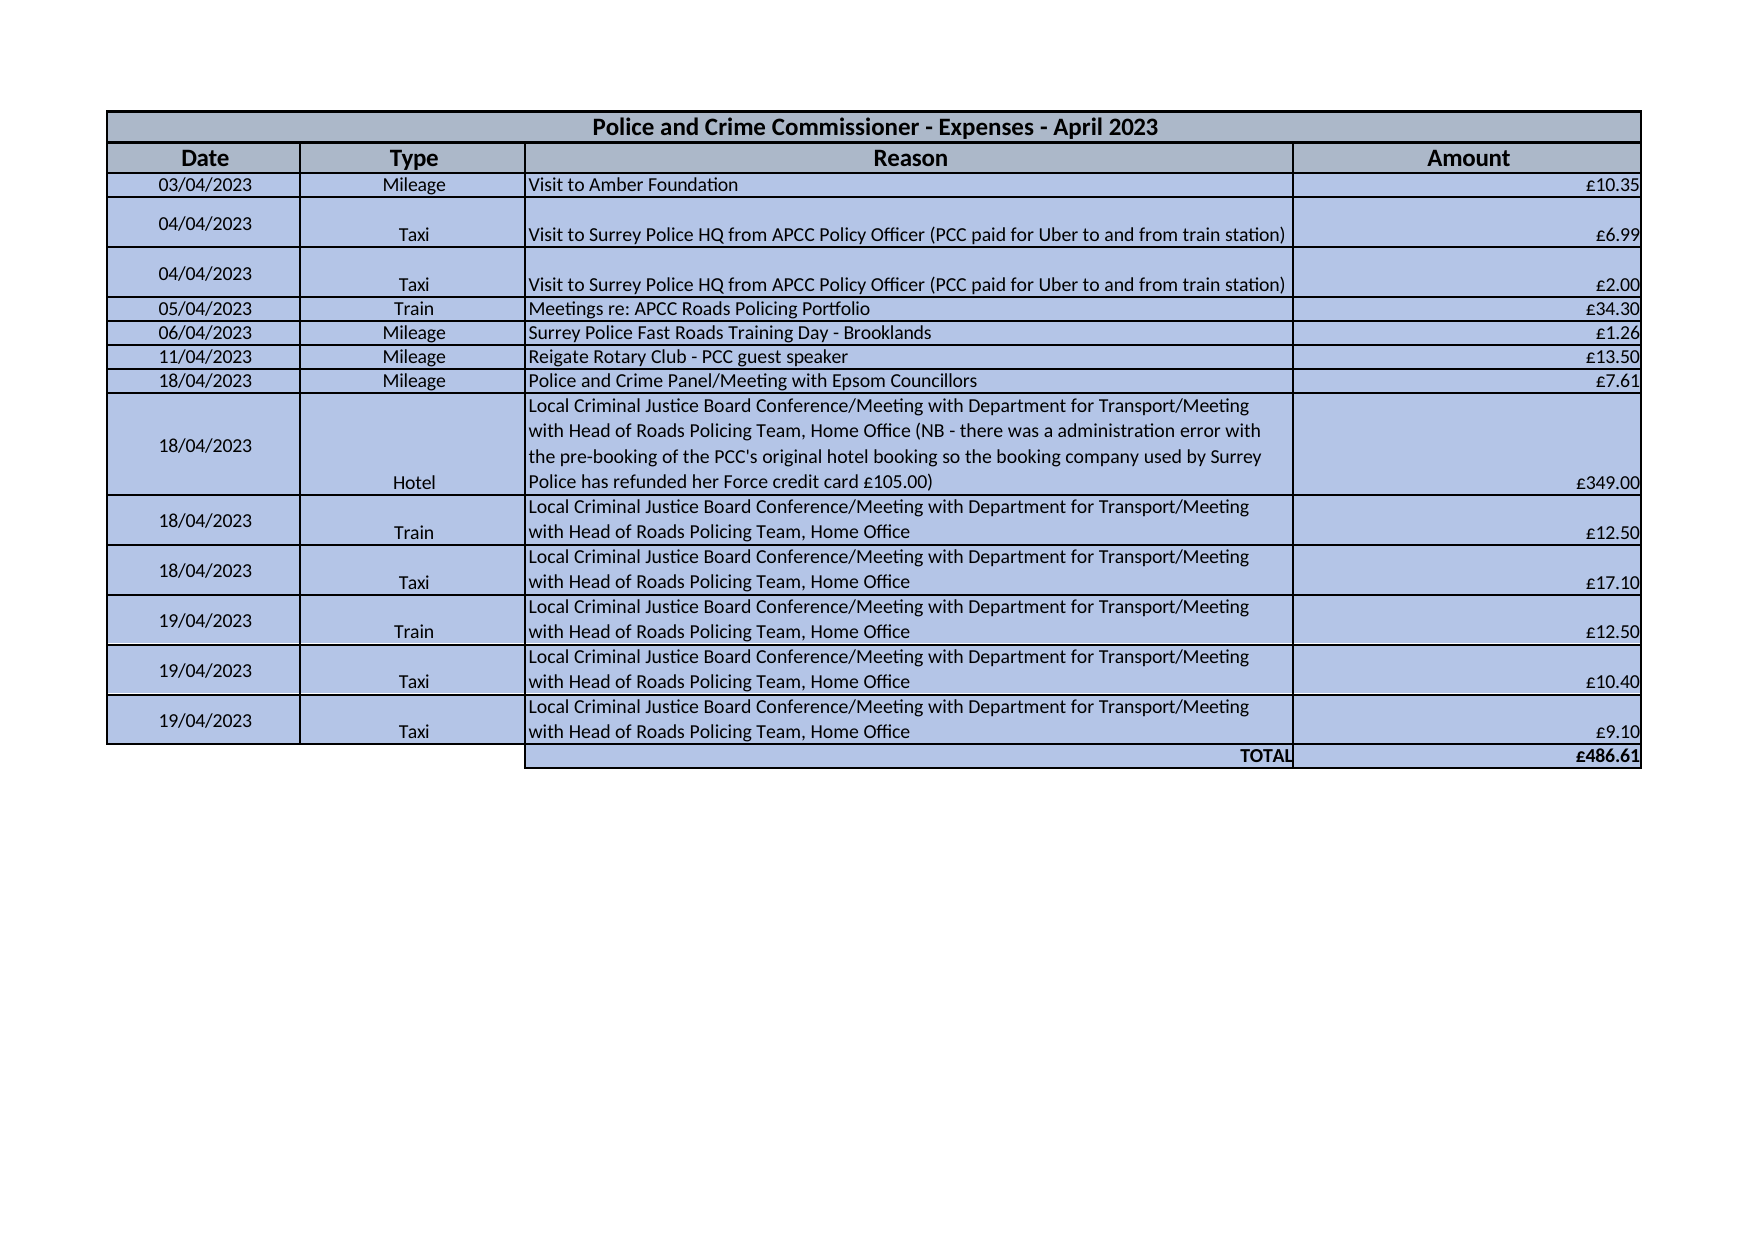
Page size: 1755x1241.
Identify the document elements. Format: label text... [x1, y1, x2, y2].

table_cell 03/04/2023 [108, 174, 299, 196]
table_cell £17.10 [1294, 546, 1640, 594]
table_cell £10.40 [1294, 646, 1640, 693]
table_cell Surrey Police Fast Roads Training Day - Brooklands [526, 322, 1292, 344]
table_cell Local Criminal Justice Board Conference/Meeting with Department for Transport/Meeting with Head of Roads Policing Team, Home Office [526, 696, 1292, 743]
table_cell £12.50 [1294, 596, 1640, 643]
table_cell Train [301, 298, 524, 320]
table_cell Train [301, 496, 524, 544]
table_cell £486.61 [1294, 745, 1640, 767]
table_cell 18/04/2023 [108, 496, 299, 544]
table_cell 19/04/2023 [108, 596, 299, 643]
table_cell 19/04/2023 [108, 646, 299, 693]
table_cell TOTAL [526, 745, 1292, 767]
table_cell 06/04/2023 [108, 322, 299, 344]
table_cell £12.50 [1294, 496, 1640, 544]
table_cell Mileage [301, 370, 524, 392]
table_cell Police and Crime Panel/Meeting with Epsom Councillors [526, 370, 1292, 392]
table_cell 19/04/2023 [108, 696, 299, 743]
table_cell Mileage [301, 174, 524, 196]
table_cell Visit to Surrey Police HQ from APCC Policy Officer (PCC paid for Uber to and from train station) [526, 198, 1292, 246]
table_header Police and Crime Commissioner - Expenses - April 2023 [108, 113, 1640, 141]
table_cell 18/04/2023 [108, 546, 299, 594]
table_cell Local Criminal Justice Board Conference/Meeting with Department for Transport/Meeting with Head of Roads Policing Team, Home Office [526, 546, 1292, 594]
table_cell Reigate Rotary Club - PCC guest speaker [526, 346, 1292, 368]
table_cell Visit to Amber Foundation [526, 174, 1292, 196]
table_cell £10.35 [1294, 174, 1640, 196]
table_cell 11/04/2023 [108, 346, 299, 368]
table_cell £13.50 [1294, 346, 1640, 368]
table_cell Visit to Surrey Police HQ from APCC Policy Officer (PCC paid for Uber to and from train station) [526, 248, 1292, 296]
table_cell Taxi [301, 646, 524, 693]
table_cell Local Criminal Justice Board Conference/Meeting with Department for Transport/Meeting with Head of Roads Policing Team, Home Office [526, 646, 1292, 693]
table_cell Local Criminal Justice Board Conference/Meeting with Department for Transport/Meeting with Head of Roads Policing Team, Home Office (NB - there was a administration error with the pre-booking of the PCC's original hotel booking so the booking company used by Surrey Police has refunded her Force credit card £105.00) [526, 394, 1292, 494]
table_cell Train [301, 596, 524, 643]
table_cell 18/04/2023 [108, 370, 299, 392]
table_cell Hotel [301, 394, 524, 494]
table_cell £7.61 [1294, 370, 1640, 392]
table_cell 05/04/2023 [108, 298, 299, 320]
table_cell Taxi [301, 198, 524, 246]
table_cell £34.30 [1294, 298, 1640, 320]
table_cell Local Criminal Justice Board Conference/Meeting with Department for Transport/Meeting with Head of Roads Policing Team, Home Office [526, 596, 1292, 643]
table_cell £349.00 [1294, 394, 1640, 494]
table_cell £9.10 [1294, 696, 1640, 743]
table_cell Mileage [301, 346, 524, 368]
table_cell Taxi [301, 546, 524, 594]
table_cell 04/04/2023 [108, 198, 299, 246]
table_cell 18/04/2023 [108, 394, 299, 494]
table_cell Taxi [301, 248, 524, 296]
table_cell Date [108, 144, 299, 172]
table_cell Mileage [301, 322, 524, 344]
table_cell £2.00 [1294, 248, 1640, 296]
table_cell Reason [526, 144, 1292, 172]
table_cell Meetings re: APCC Roads Policing Portfolio [526, 298, 1292, 320]
table_cell 04/04/2023 [108, 248, 299, 296]
table_cell [107, 745, 524, 767]
table_cell £1.26 [1294, 322, 1640, 344]
table_cell Type [301, 144, 524, 172]
table_cell Taxi [301, 696, 524, 743]
table_cell Local Criminal Justice Board Conference/Meeting with Department for Transport/Meeting with Head of Roads Policing Team, Home Office [526, 496, 1292, 544]
table_cell £6.99 [1294, 198, 1640, 246]
table_cell Amount [1294, 144, 1640, 172]
